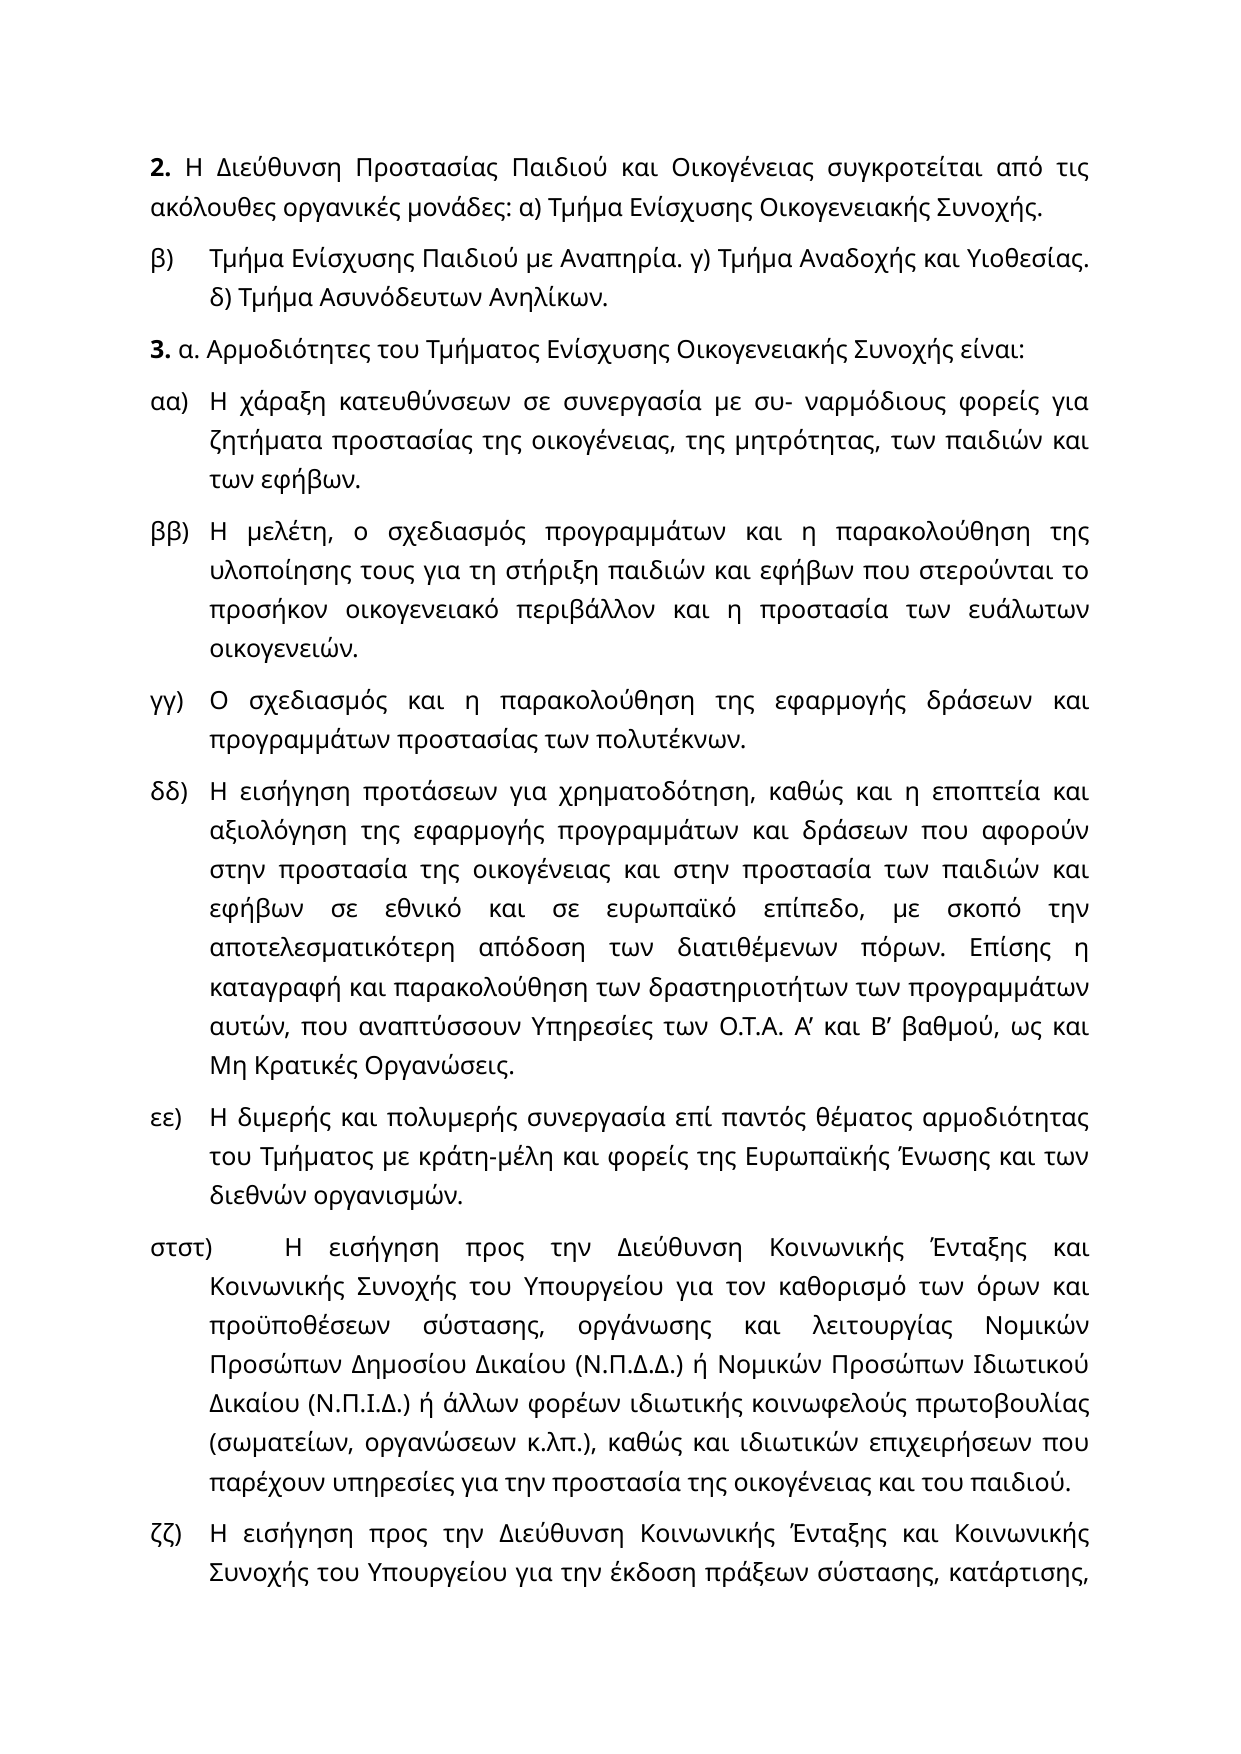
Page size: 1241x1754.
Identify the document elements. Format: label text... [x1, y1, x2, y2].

text 2. Η Διεύθυνση Προστασίας Παιδιού και Οικογένειας συγκροτείται από τις ακόλουθες οργανικές μονάδες: α) Τμήμα Ενίσχυσης Οικογενειακής Συνοχής. [150, 150, 1090, 223]
list αα) Η χάραξη κατευθύνσεων σε συνεργασία με συ- ναρμόδιους φορείς για ζητήματα προστασίας της οικογένειας, της μητρότητας, των παιδιών και των εφήβων. [150, 383, 1090, 496]
list β) Τμήμα Ενίσχυσης Παιδιού με Αναπηρία. γ) Τμήμα Αναδοχής και Υιοθεσίας. δ) Τμήμα Ασυνόδευτων Ανηλίκων. [150, 241, 1090, 314]
text 3. α. Αρμοδιότητες του Τμήματος Ενίσχυσης Οικογενειακής Συνοχής είναι: [150, 332, 1090, 366]
list γγ) Ο σχεδιασμός και η παρακολούθηση της εφαρμογής δράσεων και προγραμμάτων προστασίας των πολυτέκνων. [150, 682, 1090, 756]
list ζζ) Η εισήγηση προς την Διεύθυνση Κοινωνικής Ένταξης και Κοινωνικής Συνοχής του Υπουργείου για την έκδοση πράξεων σύστασης, κατάρτισης, [150, 1516, 1090, 1589]
list δδ) Η εισήγηση προτάσεων για χρηματοδότηση, καθώς και η εποπτεία και αξιολόγηση της εφαρμογής προγραμμάτων και δράσεων που αφορούν στην προστασία της οικογένειας και στην προστασία των παιδιών και εφήβων σε εθνικό και σε ευρωπαϊκό επίπεδο, με σκοπό την αποτελεσματικότερη απόδοση των διατιθέμενων πόρων. Επίσης η καταγραφή και παρακολούθηση των δραστηριοτήτων των προγραμμάτων αυτών, που αναπτύσσουν Υπηρεσίες των Ο.Τ.Α. Α’ και Β’ βαθμού, ως και Μη Κρατικές Οργανώσεις. [150, 773, 1090, 1082]
list στστ) Η εισήγηση προς την Διεύθυνση Κοινωνικής Ένταξης και Κοινωνικής Συνοχής του Υπουργείου για τον καθορισμό των όρων και προϋποθέσεων σύστασης, οργάνωσης και λειτουργίας Νομικών Προσώπων Δημοσίου Δικαίου (Ν.Π.Δ.Δ.) ή Νομικών Προσώπων Ιδιωτικού Δικαίου (Ν.Π.Ι.Δ.) ή άλλων φορέων ιδιωτικής κοινωφελούς πρωτοβουλίας (σωματείων, οργανώσεων κ.λπ.), καθώς και ιδιωτικών επιχειρήσεων που παρέχουν υπηρεσίες για την προστασία της οικογένειας και του παιδιού. [150, 1229, 1090, 1498]
list ββ) Η μελέτη, ο σχεδιασμός προγραμμάτων και η παρακολούθηση της υλοποίησης τους για τη στήριξη παιδιών και εφήβων που στερούνται το προσήκον οικογενειακό περιβάλλον και η προστασία των ευάλωτων οικογενειών. [150, 513, 1090, 665]
list εε) Η διμερής και πολυμερής συνεργασία επί παντός θέματος αρμοδιότητας του Τμήματος με κράτη-μέλη και φορείς της Ευρωπαϊκής Ένωσης και των διεθνών οργανισμών. [150, 1099, 1090, 1212]
